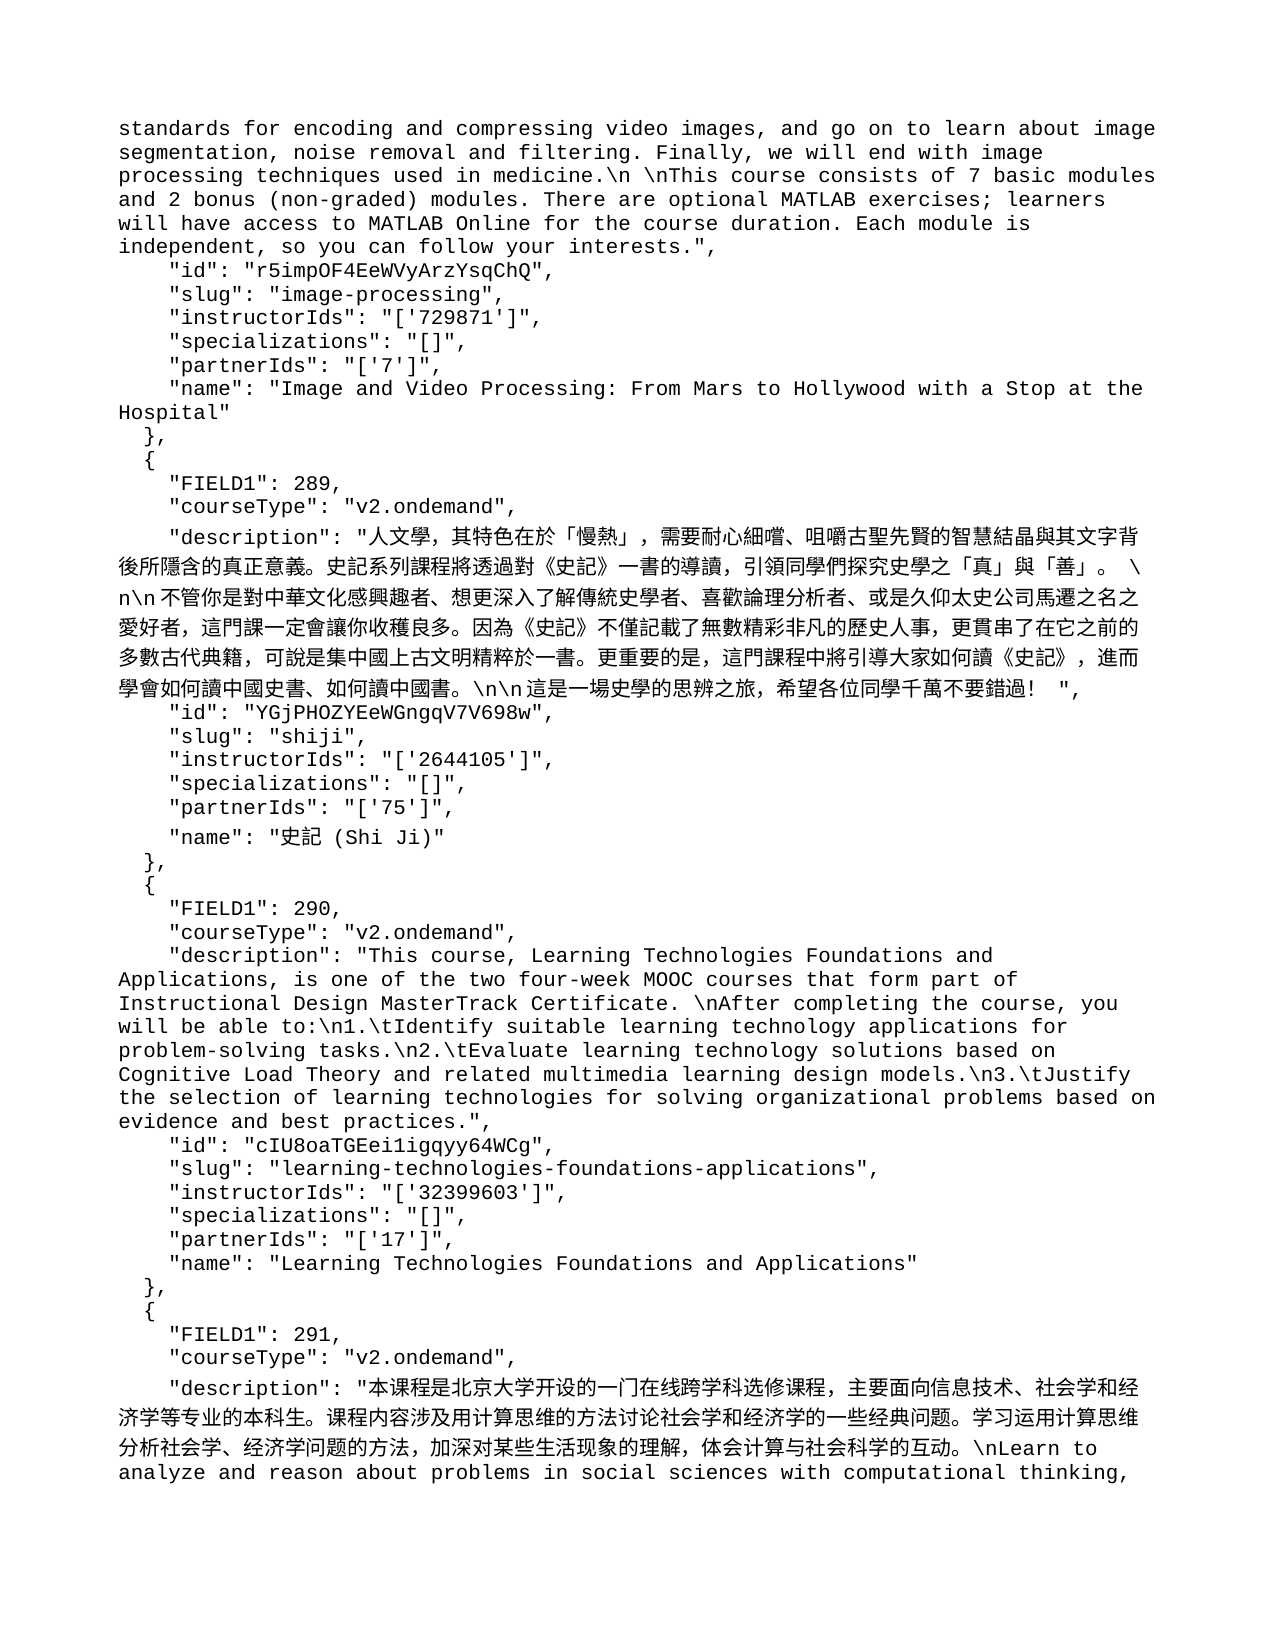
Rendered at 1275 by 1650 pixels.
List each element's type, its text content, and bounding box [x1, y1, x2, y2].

text "partnerIds": "['7']", [118, 354, 1157, 378]
text "instructorIds": "['32399603']", [118, 1182, 1157, 1206]
text { [118, 874, 1157, 898]
text "description": "人文學，其特色在於「慢熱」，需要耐心細嚐、咀嚼古聖先賢的智慧結晶與其文字背後所隱含的真正意義。史記系列課程將透過對《史記》一書的導讀，引領同學們探究史學之「真」與「善」。 \n\n不管你是對中華文化感興趣者、想更深入了解傳統史學者、喜歡論理分析者、或是久仰太史公司馬遷之名之愛好者，這門課一定會讓你收穫良多。因為《史記》不僅記載了無數精彩非凡的歷史人事，更貫串了在它之前的多數古代典籍，可說是集中國上古文明精粹於一書。更重要的是，這門課程中將引導大家如何讀《史記》，進而學會如何讀中國史書、如何讀中國書。\n\n這是一場史學的思辨之旅，希望各位同學千萬不要錯過！ ", [118, 520, 1157, 702]
text "name": "Learning Technologies Foundations and Applications" [118, 1253, 1157, 1276]
text "partnerIds": "['75']", [118, 797, 1157, 820]
text { [118, 449, 1157, 473]
text "specializations": "[]", [118, 331, 1157, 354]
text "name": "Image and Video Processing: From Mars to Hollywood with a Stop at the Hospital" [118, 378, 1157, 426]
text }, [118, 1276, 1157, 1300]
text "courseType": "v2.ondemand", [118, 496, 1157, 520]
text "FIELD1": 289, [118, 473, 1157, 496]
text "slug": "learning-technologies-foundations-applications", [118, 1158, 1157, 1182]
text "id": "r5impOF4EeWVyArzYsqChQ", [118, 260, 1157, 284]
text "FIELD1": 290, [118, 898, 1157, 922]
text "FIELD1": 291, [118, 1324, 1157, 1347]
text "description": "This course, Learning Technologies Foundations and Applications, is one of the two four-week MOOC courses that form part of Instructional Design MasterTrack Certificate. \nAfter completing the course, you will be able to:\n1.\tIdentify suitable learning technology applications for problem-solving tasks.\n2.\tEvaluate learning technology solutions based on Cognitive Load Theory and related multimedia learning design models.\n3.\tJustify the selection of learning technologies for solving organizational problems based on evidence and best practices.", [118, 945, 1157, 1134]
text }, [118, 426, 1157, 449]
text "specializations": "[]", [118, 773, 1157, 797]
text "name": "史記 (Shi Ji)" [118, 820, 1157, 851]
text }, [118, 851, 1157, 874]
text "specializations": "[]", [118, 1206, 1157, 1229]
text "description": "本课程是北京大学开设的一门在线跨学科选修课程，主要面向信息技术、社会学和经济学等专业的本科生。课程内容涉及用计算思维的方法讨论社会学和经济学的一些经典问题。学习运用计算思维分析社会学、经济学问题的方法，加深对某些生活现象的理解，体会计算与社会科学的互动。\nLearn to analyze and reason about problems in social sciences with computational thinking, [118, 1371, 1157, 1486]
text "slug": "shiji", [118, 726, 1157, 749]
text "courseType": "v2.ondemand", [118, 1347, 1157, 1371]
text { [118, 1300, 1157, 1324]
text standards for encoding and compressing video images, and go on to learn about image segmentation, noise removal and filtering. Finally, we will end with image processing techniques used in medicine.\n \nThis course consists of 7 basic modules and 2 bonus (non-graded) modules. There are optional MATLAB exercises; learners will have access to MATLAB Online for the course duration. Each module is independent, so you can follow your interests.", [118, 118, 1157, 260]
text "instructorIds": "['729871']", [118, 307, 1157, 331]
text "id": "cIU8oaTGEei1igqyy64WCg", [118, 1134, 1157, 1158]
text "instructorIds": "['2644105']", [118, 749, 1157, 773]
text "courseType": "v2.ondemand", [118, 922, 1157, 945]
text "partnerIds": "['17']", [118, 1229, 1157, 1253]
text "id": "YGjPHOZYEeWGngqV7V698w", [118, 702, 1157, 726]
text "slug": "image-processing", [118, 284, 1157, 307]
